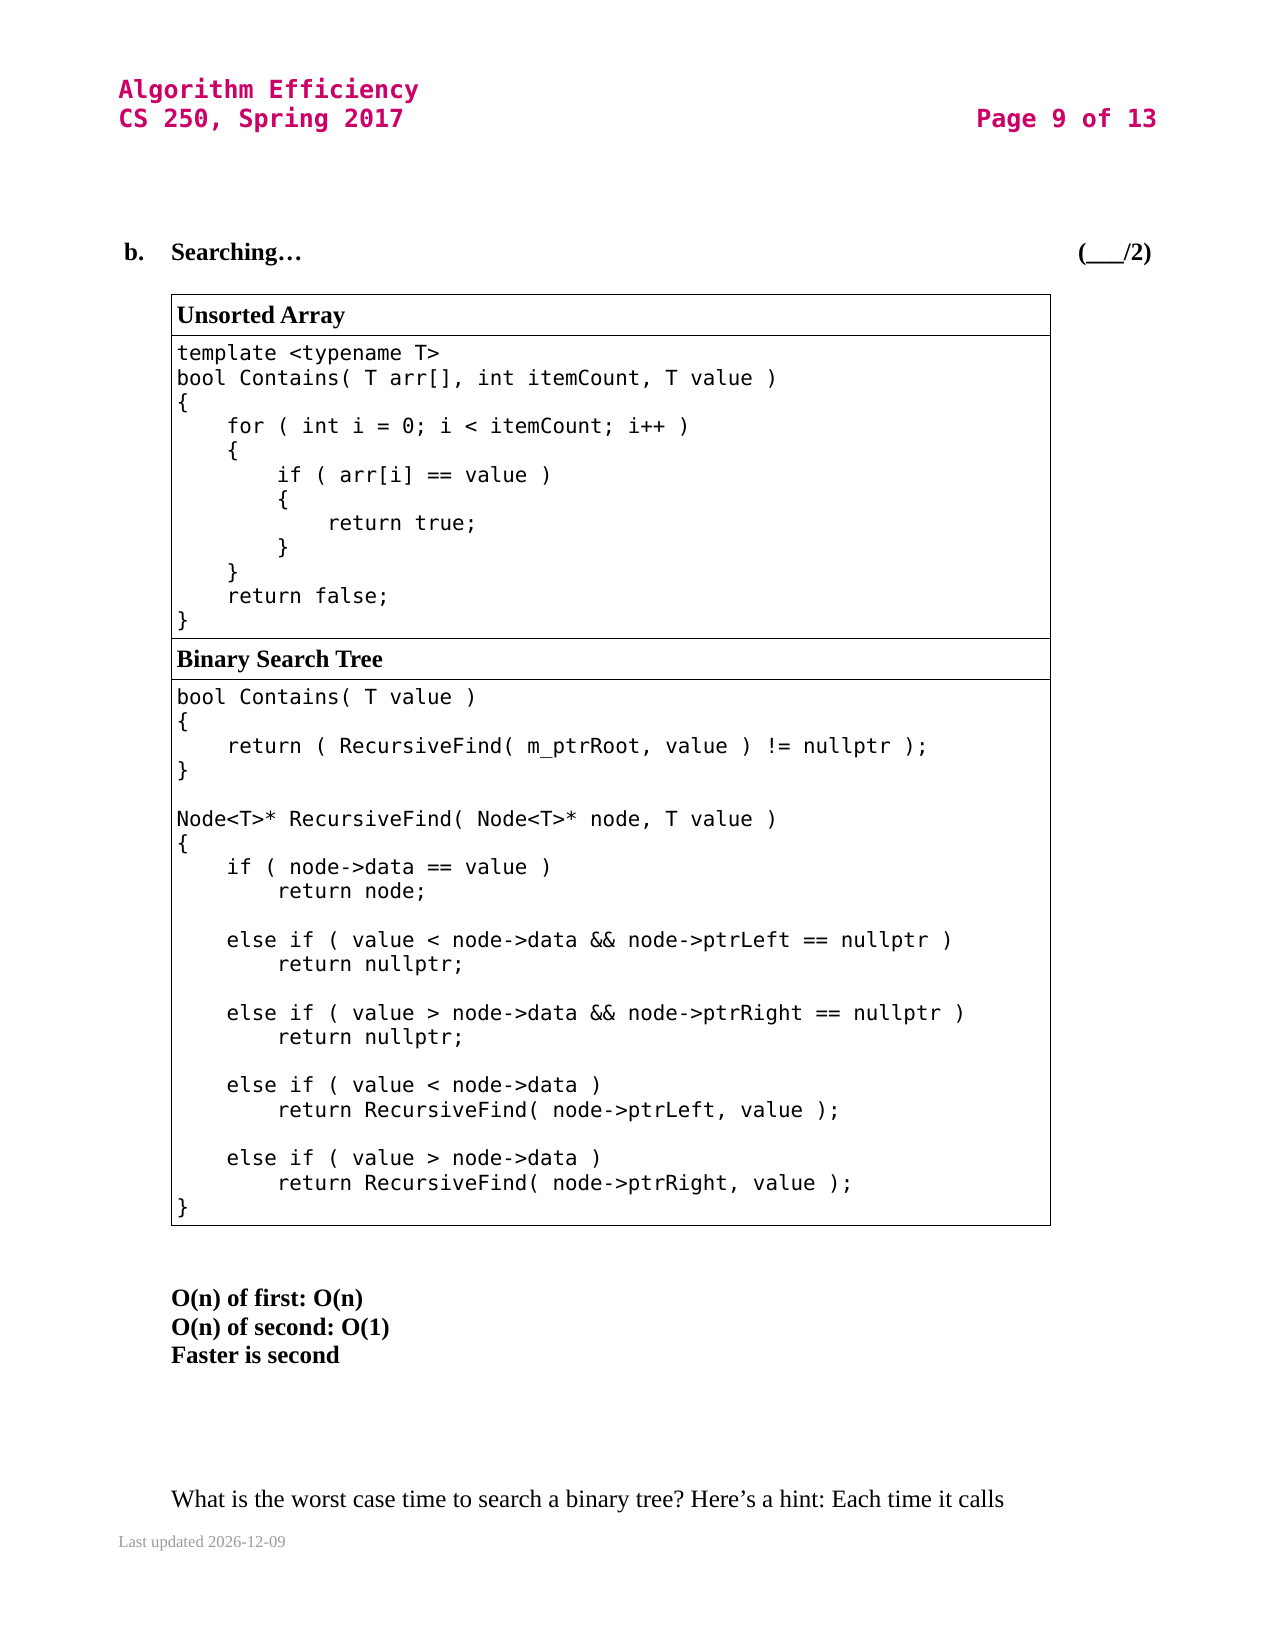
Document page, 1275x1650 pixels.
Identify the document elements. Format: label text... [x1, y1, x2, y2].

table_header [118, 133, 165, 231]
table_cell bool Contains( T value ) { return ( RecursiveFind( m_ptrRoot, value ) != nullptr ); } Node<T>* RecursiveFind( Node<T>* node, T value ) { if ( node->data == value ) return node; else if ( value < node->data && node->ptrLeft == nullptr ) return nullptr; else if ( value > node->data && node->ptrRight == nullptr ) return nullptr; else if ( value < node->data ) return RecursiveFind( node->ptrLeft, value ); else if ( value > node->data ) return RecursiveFind( node->ptrRight, value ); } [172, 680, 1050, 1225]
table_cell (___/2) [1056, 231, 1157, 1519]
table_header [165, 133, 1056, 231]
table_cell template <typename T> bool Contains( T arr[], int itemCount, T value ) { for ( int i = 0; i < itemCount; i++ ) { if ( arr[i] == value ) { return true; } } return false; } [172, 336, 1050, 638]
table_cell b. [118, 231, 165, 1519]
table_header Unsorted Array [172, 295, 1050, 335]
table_header [1056, 133, 1157, 231]
table_cell Binary Search Tree [172, 639, 1050, 679]
table_cell Searching… O(n) of first: O(n) O(n) of second: O(1) Faster is second What is the worst case time to search a binary tree? Here’s a hint: Each time it calls [165, 231, 1056, 1519]
